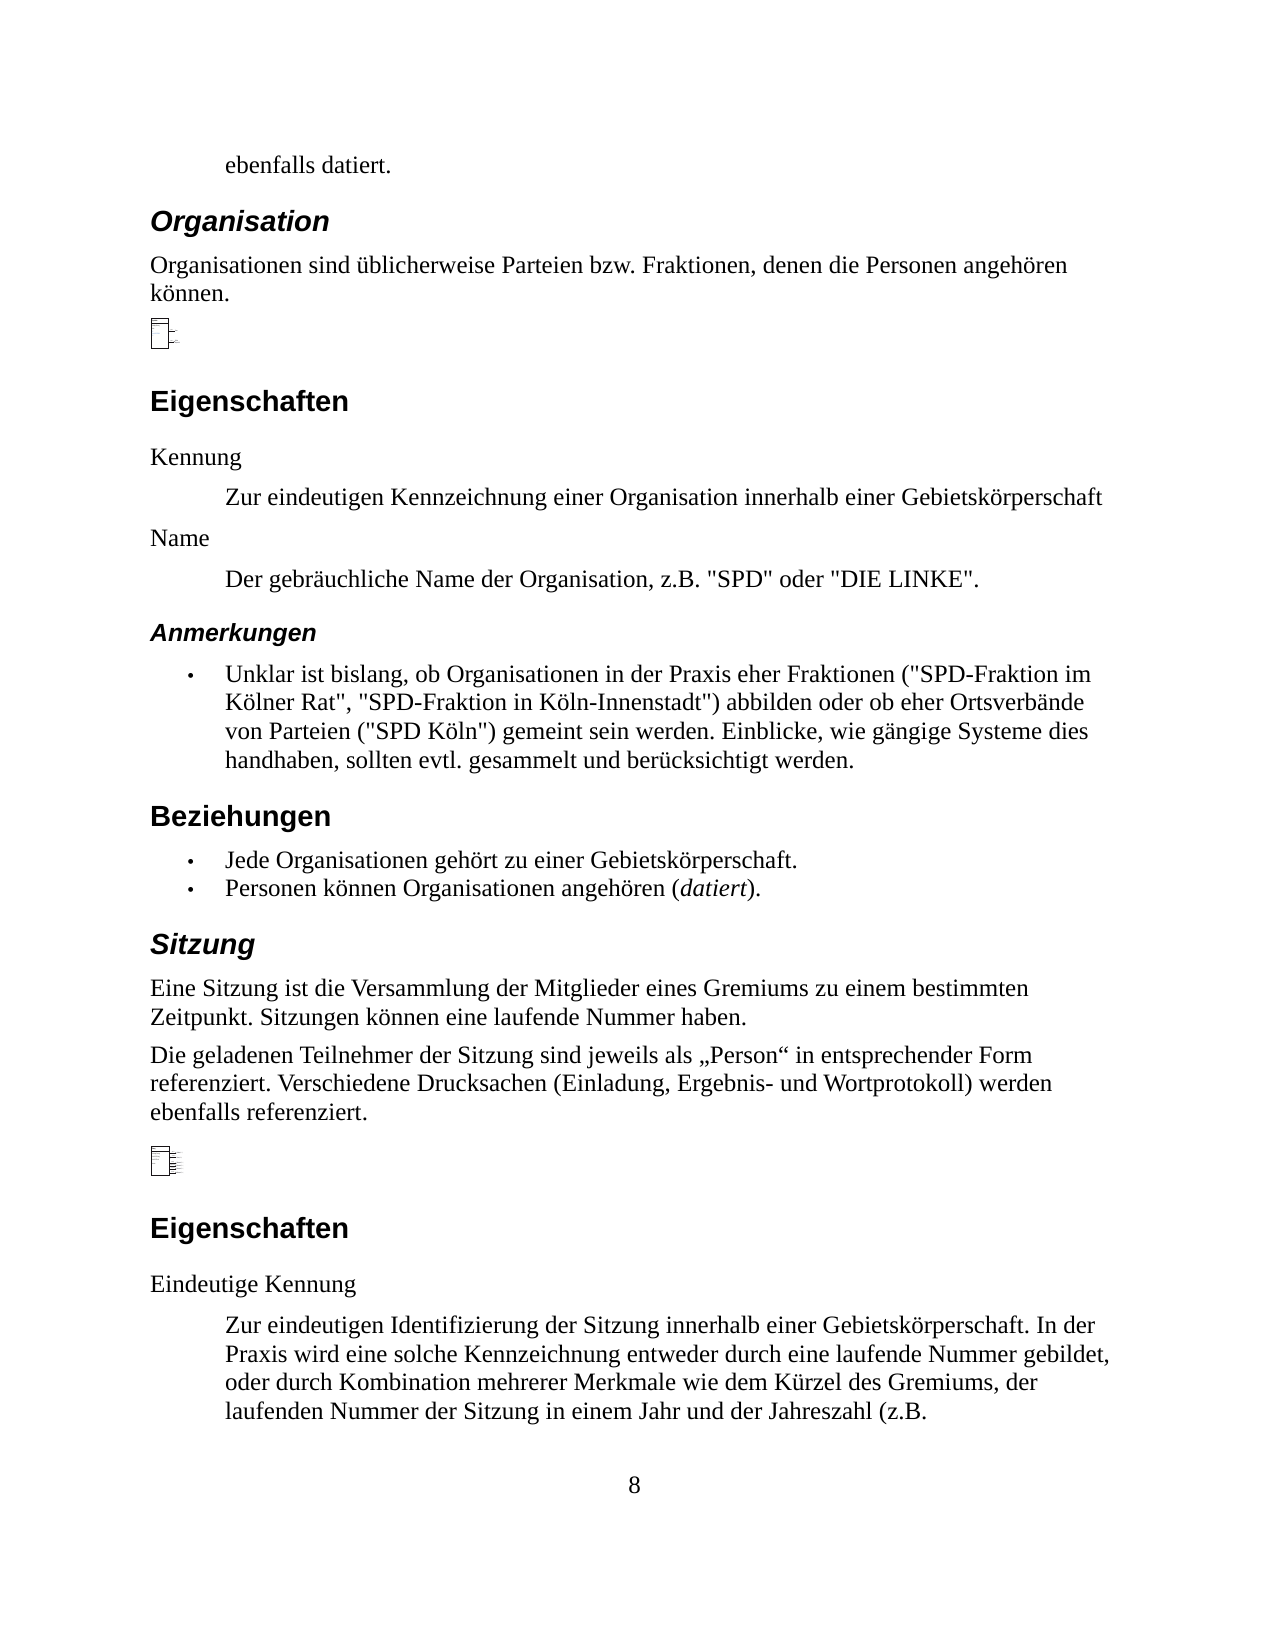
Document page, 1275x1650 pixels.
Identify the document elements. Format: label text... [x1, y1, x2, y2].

text Name [150, 523, 1125, 552]
subtitle Beziehungen [150, 799, 1125, 832]
list Jede Organisationen gehört zu einer Gebietskörperschaft. [187, 845, 1125, 873]
text Eindeutige Kennung [150, 1269, 1125, 1298]
list ebenfalls datiert. [187, 150, 1125, 179]
text Eine Sitzung ist die Versammlung der Mitglieder eines Gremiums zu einem bestimmten Zeitpunkt. Sitzungen können eine laufende Nummer haben. [150, 973, 1125, 1031]
subtitle Sitzung [150, 927, 1125, 961]
subtitle Eigenschaften [150, 384, 1125, 417]
text Der gebräuchliche Name der Organisation, z.B. "SPD" oder "DIE LINKE". [225, 564, 1125, 593]
subtitle Organisation [150, 204, 1125, 237]
text Kennung [150, 442, 1125, 470]
text Organisationen sind üblicherweise Parteien bzw. Fraktionen, denen die Personen angehören können. [150, 250, 1125, 307]
list Unklar ist bislang, ob Organisationen in der Praxis eher Fraktionen ("SPD-Fraktion im Kölner Rat", "SPD-Fraktion in Köln-Innenstadt") abbilden oder ob eher Ortsverbände von Parteien ("SPD Köln") gemeint sein werden. Einblicke, wie gängige Systeme dies handhaben, sollten evtl. gesammelt und berücksichtigt werden. [187, 659, 1125, 774]
text Zur eindeutigen Kennzeichnung einer Organisation innerhalb einer Gebietskörperschaft [225, 482, 1125, 511]
subtitle Anmerkungen [150, 618, 1125, 646]
subtitle Eigenschaften [150, 1211, 1125, 1245]
text Zur eindeutigen Identifizierung der Sitzung innerhalb einer Gebietskörperschaft. In der Praxis wird eine solche Kennzeichnung entweder durch eine laufende Nummer gebildet, oder durch Kombination mehrerer Merkmale wie dem Kürzel des Gremiums, der laufenden Nummer der Sitzung in einem Jahr und der Jahreszahl (z.B. [225, 1310, 1125, 1425]
text Die geladenen Teilnehmer der Sitzung sind jeweils als „Person“ in entsprechender Form referenziert. Verschiedene Drucksachen (Einladung, Ergebnis- und Wortprotokoll) werden ebenfalls referenziert. [150, 1040, 1125, 1126]
list Personen können Organisationen angehören (datiert). [187, 873, 1125, 902]
